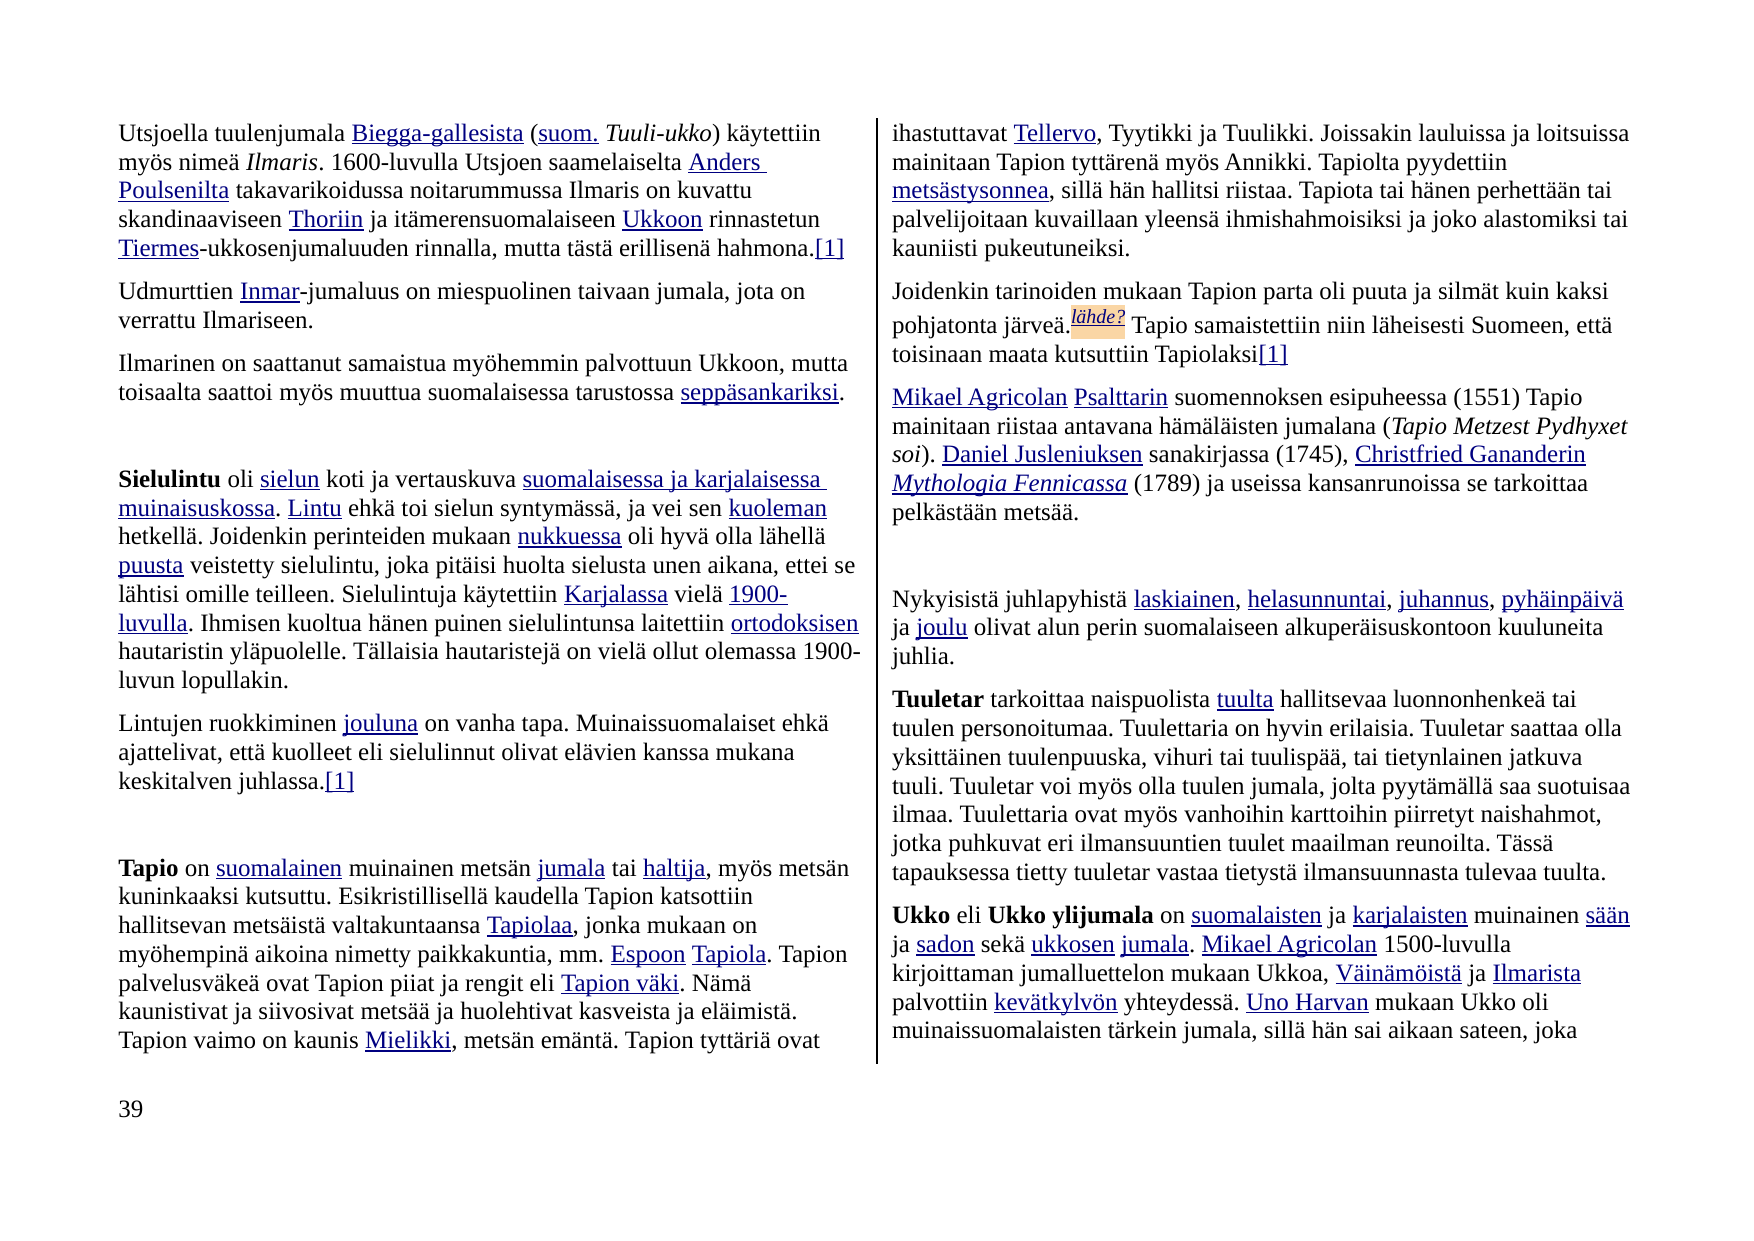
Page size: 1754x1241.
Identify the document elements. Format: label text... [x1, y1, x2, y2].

text Sielulintu oli sielun koti ja vertauskuva suomalaisessa ja karjalaisessa muinaisuskossa. Lintu ehkä toi sielun syntymässä, ja vei sen kuoleman hetkellä. Joidenkin perinteiden mukaan nukkuessa oli hyvä olla lähellä puusta veistetty sielulintu, joka pitäisi huolta sielusta unen aikana, ettei se lähtisi omille teilleen. Sielulintuja käytettiin Karjalassa vielä 1900-luvulla. Ihmisen kuoltua hänen puinen sielulintunsa laitettiin ortodoksisen hautaristin yläpuolelle. Tällaisia hautaristejä on vielä ollut olemassa 1900-luvun lopullakin. [118, 464, 862, 694]
text ihastuttavat Tellervo, Tyytikki ja Tuulikki. Joissakin lauluissa ja loitsuissa mainitaan Tapion tyttärenä myös Annikki. Tapiolta pyydettiin metsästysonnea, sillä hän hallitsi riistaa. Tapiota tai hänen perhettään tai palvelijoitaan kuvaillaan yleensä ihmishahmoisiksi ja joko alastomiksi tai kauniisti pukeutuneiksi. [892, 118, 1635, 262]
text Udmurttien Inmar-jumaluus on miespuolinen taivaan jumala, jota on verrattu Ilmariseen. [118, 276, 862, 334]
text Tapio on suomalainen muinainen metsän jumala tai haltija, myös metsän kuninkaaksi kutsuttu. Esikristillisellä kaudella Tapion katsottiin hallitsevan metsäistä valtakuntaansa Tapiolaa, jonka mukaan on myöhempinä aikoina nimetty paikkakuntia, mm. Espoon Tapiola. Tapion palvelusväkeä ovat Tapion piiat ja rengit eli Tapion väki. Nämä kaunistivat ja siivosivat metsää ja huolehtivat kasveista ja eläimistä. Tapion vaimo on kaunis Mielikki, metsän emäntä. Tapion tyttäriä ovat [118, 853, 862, 1054]
text Ilmarinen on saattanut samaistua myöhemmin palvottuun Ukkoon, mutta toisaalta saattoi myös muuttua suomalaisessa tarustossa seppäsankariksi. [118, 348, 862, 406]
text Ukko eli Ukko ylijumala on suomalaisten ja karjalaisten muinainen sään ja sadon sekä ukkosen jumala. Mikael Agricolan 1500-luvulla kirjoittaman jumalluettelon mukaan Ukkoa, Väinämöistä ja Ilmarista palvottiin kevätkylvön yhteydessä. Uno Harvan mukaan Ukko oli muinaissuomalaisten tärkein jumala, sillä hän sai aikaan sateen, joka [892, 900, 1635, 1044]
text Nykyisistä juhlapyhistä laskiainen, helasunnuntai, juhannus, pyhäinpäivä ja joulu olivat alun perin suomalaiseen alkuperäisuskontoon kuuluneita juhlia. [892, 584, 1635, 670]
text Mikael Agricolan Psalttarin suomennoksen esipuheessa (1551) Tapio mainitaan riistaa antavana hämäläisten jumalana (Tapio Metzest Pydhyxet soi). Daniel Jusleniuksen sanakirjassa (1745), Christfried Gananderin Mythologia Fennicassa (1789) ja useissa kansanrunoissa se tarkoittaa pelkästään metsää. [892, 382, 1635, 526]
text Lintujen ruokkiminen jouluna on vanha tapa. Muinaissuomalaiset ehkä ajattelivat, että kuolleet eli sielulinnut olivat elävien kanssa mukana keskitalven juhlassa.[1] [118, 708, 862, 795]
text Joidenkin tarinoiden mukaan Tapion parta oli puuta ja silmät kuin kaksi pohjatonta järveä.lähde? Tapio samaistettiin niin läheisesti Suomeen, että toisinaan maata kutsuttiin Tapiolaksi[1] [892, 276, 1635, 367]
text Tuuletar tarkoittaa naispuolista tuulta hallitsevaa luonnonhenkeä tai tuulen personoitumaa. Tuulettaria on hyvin erilaisia. Tuuletar saattaa olla yksittäinen tuulenpuuska, vihuri tai tuulispää, tai tietynlainen jatkuva tuuli. Tuuletar voi myös olla tuulen jumala, jolta pyytämällä saa suotuisaa ilmaa. Tuulettaria ovat myös vanhoihin karttoihin piirretyt naishahmot, jotka puhkuvat eri ilmansuuntien tuulet maailman reunoilta. Tässä tapauksessa tietty tuuletar vastaa tietystä ilmansuunnasta tulevaa tuulta. [892, 684, 1635, 886]
text Utsjoella tuulenjumala Biegga-gallesista (suom. Tuuli-ukko) käytettiin myös nimeä Ilmaris. 1600-luvulla Utsjoen saamelaiselta Anders Poulsenilta takavarikoidussa noitarummussa Ilmaris on kuvattu skandinaaviseen Thoriin ja itämerensuomalaiseen Ukkoon rinnastetun Tiermes-ukkosenjumaluuden rinnalla, mutta tästä erillisenä hahmona.[1] [118, 118, 862, 262]
